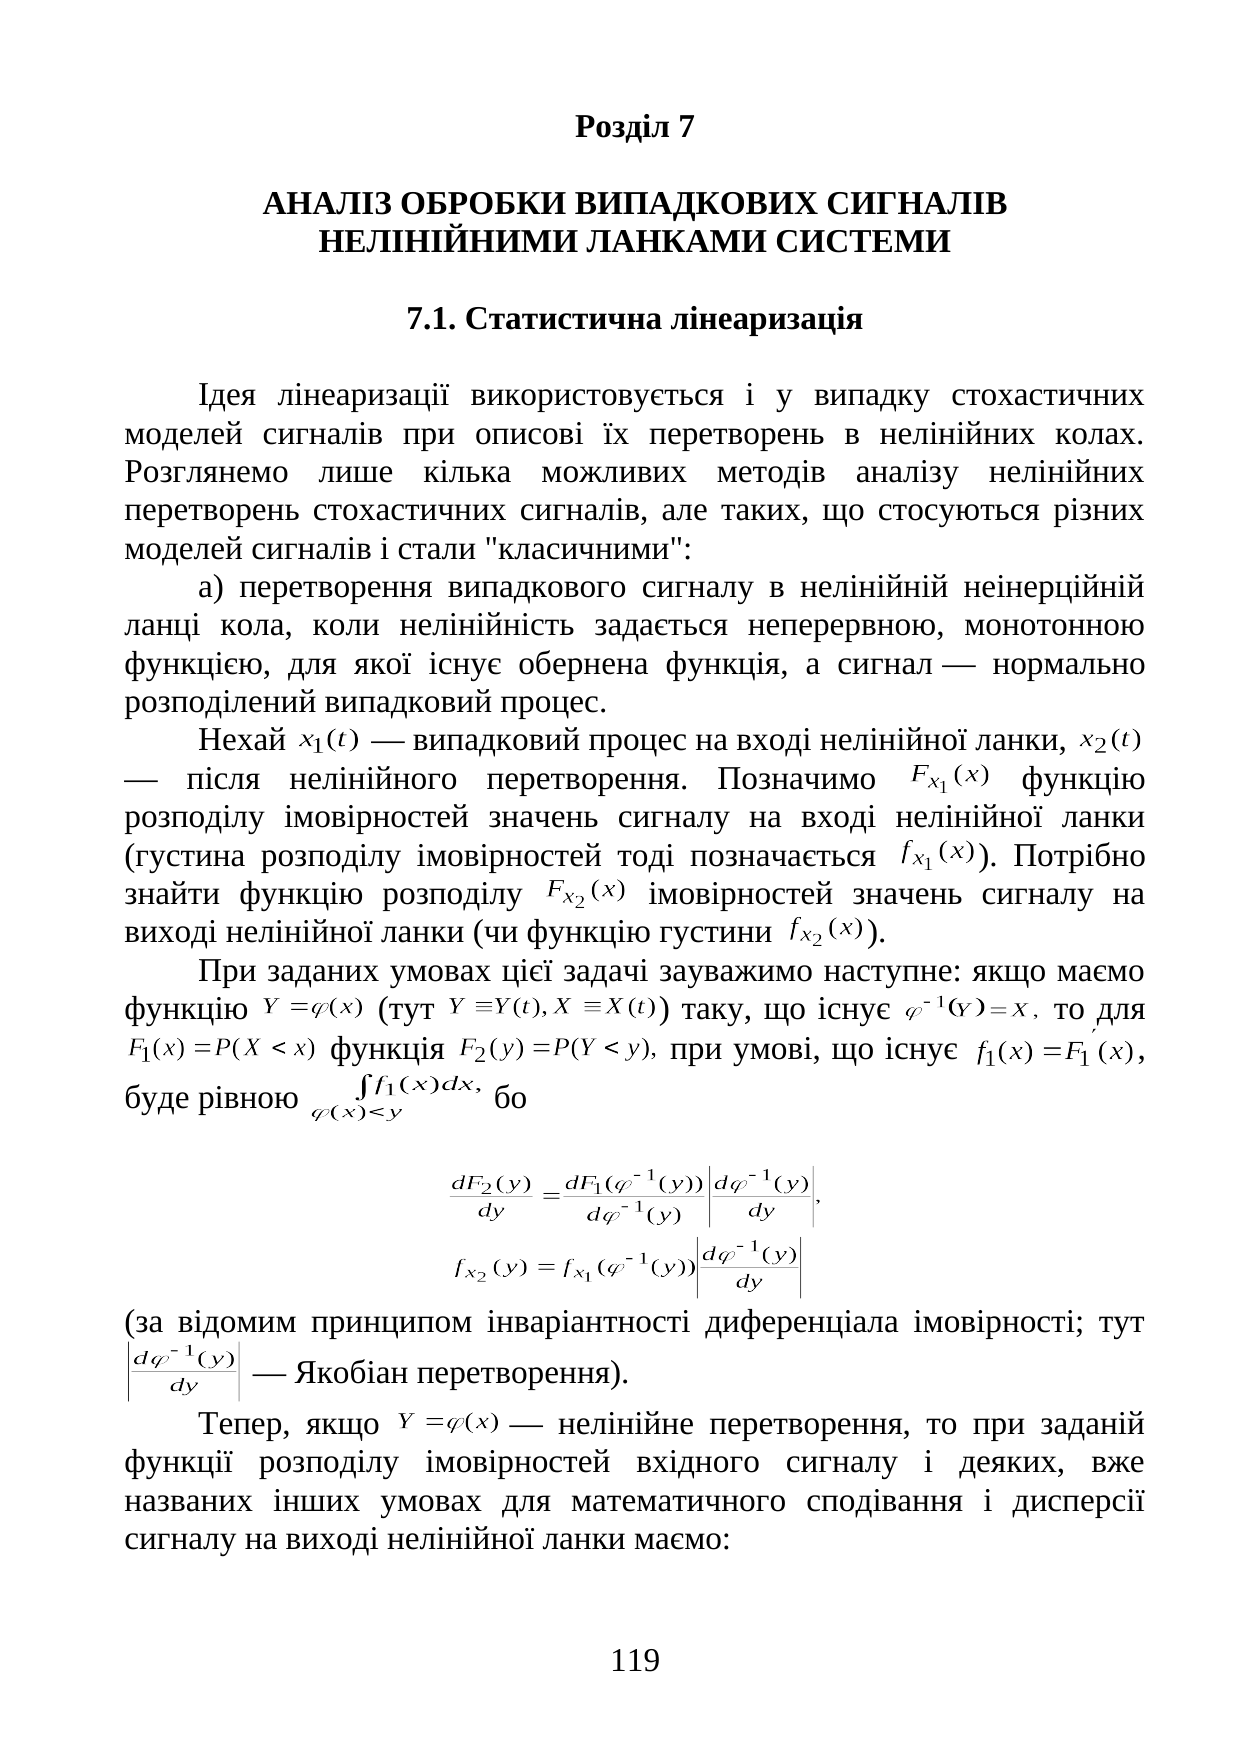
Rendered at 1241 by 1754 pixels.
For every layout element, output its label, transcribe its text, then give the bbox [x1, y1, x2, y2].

text (за вiдомим принципом iнварiантностi диференцiала iмовiрностi; тут — Якобiан перетворення). [124, 1301, 1146, 1403]
text Iдея лiнеаризацiї використовується i у випадку стохастичних моделей сигналiв при описовi їх перетворень в нелiнiйних колах. Розглянемо лише кiлька можливих методiв аналiзу нелiнiйних перетворень стохастичних сигналiв, але таких, що стосуються рiзних моделей сигналiв i стали "класичними": [124, 375, 1146, 566]
text При заданих умовах цiєї задачi зауважимо наступне: якщо маємо функцiю (тут ) таку, що iснує то для функцiя при умовi, що iснує , буде рiвною бо [124, 950, 1146, 1125]
text НЕЛIНIЙНИМИ ЛАНКАМИ СИСТЕМИ [124, 221, 1146, 260]
text АНАЛIЗ ОБРОБКИ ВИПАДКОВИХ СИГНАЛIВ [124, 183, 1146, 221]
text Тепер, якщо — нелiнiйне перетворення, то при заданiй функцiї розподiлу iмовiрностей вхiдного сигналу i деяких, вже названих iнших умовах для математичного сподiвання i дисперсiї сигналу на виходi нелiнiйної ланки маємо: [124, 1403, 1146, 1556]
text Нехай — випадковий процес на входi нелiнiйної ланки, — після нелiнiйного перетворення. Позначимо функцiю розподiлу iмовiрностей значень сигналу на входi нелiнiйної ланки (густина розподiлу iмовiрностей тодi позначається ). Потрiбно знайти функцiю розподiлу iмовiрностей значень сигналу на виходi нелiнiйної ланки (чи функцiю густини ). [124, 720, 1146, 950]
text Розділ 7 [124, 106, 1146, 145]
text 7.1. Статистична лiнеаризацiя [124, 298, 1146, 336]
text а) перетворення випадкового сигналу в нелiнiйнiй неiнерцiйнiй ланцi кола, коли нелiнiйнiсть задається неперервною, монотонною функцiєю, для якої iснує обернена функцiя, а сигнал — нормально розподiлений випадковий процес. [124, 566, 1146, 720]
